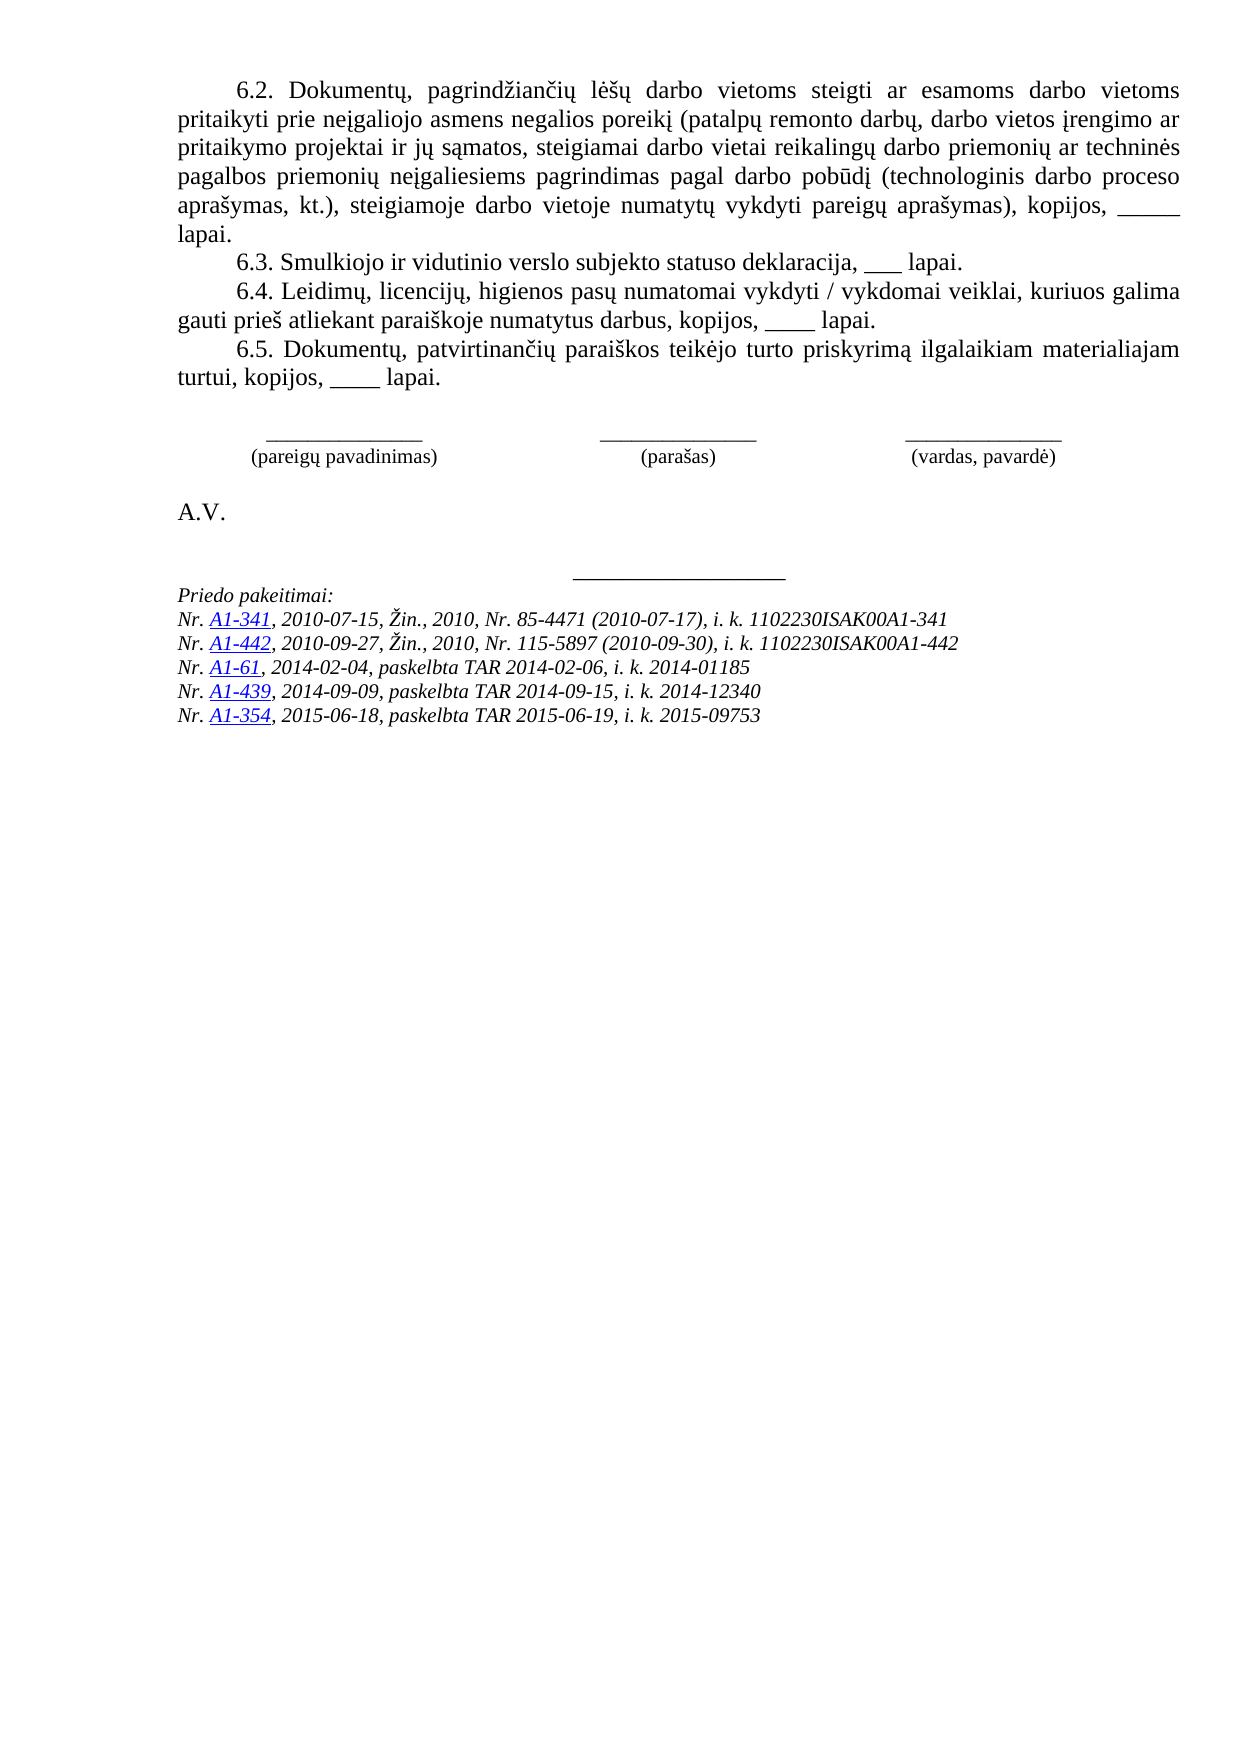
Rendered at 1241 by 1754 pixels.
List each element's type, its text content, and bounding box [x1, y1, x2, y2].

text Nr. A1-439, 2014-09-09, paskelbta TAR 2014-09-15, i. k. 2014-12340 [177, 679, 1181, 703]
text Nr. A1-442, 2010-09-27, Žin., 2010, Nr. 115-5897 (2010-09-30), i. k. 1102230ISAK00A1-442 [177, 631, 1181, 655]
text Priedo pakeitimai: [177, 583, 1181, 607]
text 6.3. Smulkiojo ir vidutinio verslo subjekto statuso deklaracija, ___ lapai. [177, 247, 1181, 276]
text 6.4. Leidimų, licencijų, higienos pasų numatomai vykdyti / vykdomai veiklai, kuriuos galima gauti prieš atliekant paraiškoje numatytus darbus, kopijos, ____ lapai. [177, 276, 1181, 334]
table_header _______________ (parašas) [511, 420, 845, 468]
text Nr. A1-354, 2015-06-18, paskelbta TAR 2015-06-19, i. k. 2015-09753 [177, 703, 1181, 727]
text Nr. A1-341, 2010-07-15, Žin., 2010, Nr. 85-4471 (2010-07-17), i. k. 1102230ISAK00A1-341 [177, 607, 1181, 631]
text Nr. A1-61, 2014-02-04, paskelbta TAR 2014-02-06, i. k. 2014-01185 [177, 655, 1181, 679]
table_header _______________ (pareigų pavadinimas) [177, 420, 511, 468]
text 6.5. Dokumentų, patvirtinančių paraiškos teikėjo turto priskyrimą ilgalaikiam materialiajam turtui, kopijos, ____ lapai. [177, 334, 1181, 391]
text _________________ [177, 554, 1181, 583]
text A.V. [177, 497, 1181, 526]
table_header _______________ (vardas, pavardė) [845, 420, 1122, 468]
text 6.2. Dokumentų, pagrindžiančių lėšų darbo vietoms steigti ar esamoms darbo vietoms pritaikyti prie neįgaliojo asmens negalios poreikį (patalpų remonto darbų, darbo vietos įrengimo ar pritaikymo projektai ir jų sąmatos, steigiamai darbo vietai reikalingų darbo priemonių ar techninės pagalbos priemonių neįgaliesiems pagrindimas pagal darbo pobūdį (technologinis darbo proceso aprašymas, kt.), steigiamoje darbo vietoje numatytų vykdyti pareigų aprašymas), kopijos, _____ lapai. [177, 75, 1181, 247]
